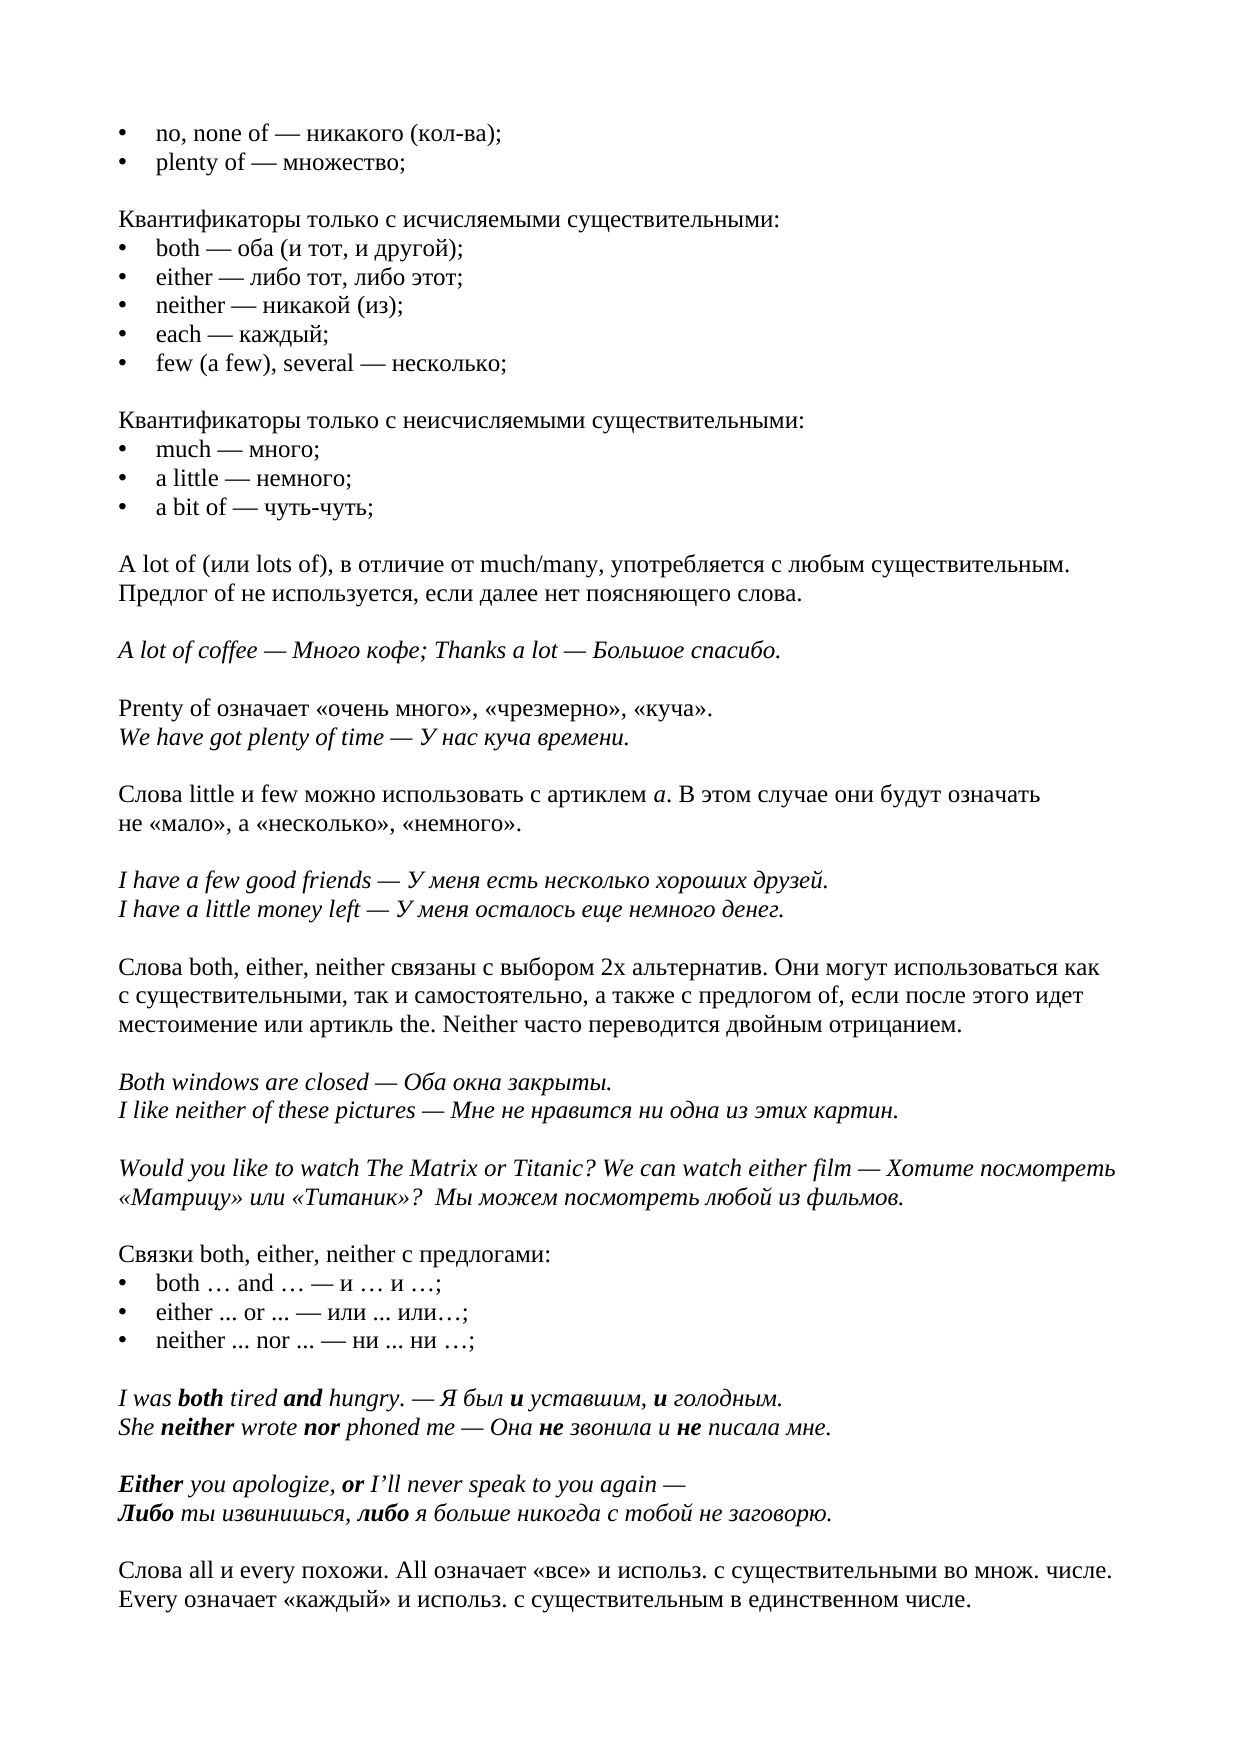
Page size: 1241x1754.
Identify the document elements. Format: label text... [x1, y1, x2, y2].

text A lot of (или lots of), в отличие от much/many, употребляется с любым существительным. [118, 549, 1122, 578]
list no, none of — никакого (кол-ва); [118, 118, 1122, 147]
text не «мало», а «несколько», «немного». [118, 808, 1122, 837]
list a bit of — чуть-чуть; [118, 492, 1122, 521]
list each — каждый; [118, 319, 1122, 348]
list a little — немного; [118, 463, 1122, 492]
text Would you like to watch The Matrix or Titanic? We can watch either film — Хотите посмотреть «Матрицу» или «Титаник»? Мы можем посмотреть любой из фильмов. [118, 1153, 1122, 1211]
list plenty of — множество; [118, 147, 1122, 176]
text Both windows are closed — Оба окна закрыты. [118, 1067, 1122, 1096]
text We have got plenty of time — У нас куча времени. [118, 722, 1122, 751]
text I have a little money left — У меня осталось еще немного денег. [118, 894, 1122, 923]
text I like neither of these pictures — Мне не нравится ни одна из этих картин. [118, 1096, 1122, 1124]
list neither — никакой (из); [118, 291, 1122, 319]
text She neither wrote nor phoned me — Она не звонила и не писала мне. [118, 1412, 1122, 1441]
text Квантификаторы только с исчисляемыми существительными: [118, 204, 1122, 233]
list either — либо тот, либо этот; [118, 262, 1122, 291]
text Квантификаторы только с неисчисляемыми существительными: [118, 406, 1122, 434]
text Либо ты извинишься, либо я больше никогда с тобой не заговорю. [118, 1498, 1122, 1527]
text Слова both, either, neither связаны с выбором 2х альтернатив. Они могут использоваться как [118, 952, 1122, 981]
text A lot of coffee — Много кофе; Thanks a lot — Большое спасибо. [118, 636, 1122, 664]
text I was both tired and hungry. — Я был и уставшим, и голодным. [118, 1383, 1122, 1412]
list both … and … — и … и …; [118, 1268, 1122, 1297]
text I have a few good friends — У меня есть несколько хороших друзей. [118, 866, 1122, 894]
text Предлог of не используется, если далее нет поясняющего слова. [118, 578, 1122, 607]
list either ... or ... — или ... или…; [118, 1297, 1122, 1326]
text Prenty of означает «очень много», «чрезмерно», «куча». [118, 693, 1122, 722]
list few (a few), several — несколько; [118, 348, 1122, 377]
text Связки both, either, neither с предлогами: [118, 1239, 1122, 1268]
list neither ... nor ... — ни ... ни …; [118, 1326, 1122, 1354]
text Either you apologize, or I’ll never speak to you again — [118, 1469, 1122, 1498]
text Слова little и few можно использовать с артиклем a. В этом случае они будут означать [118, 779, 1122, 808]
list much — много; [118, 434, 1122, 463]
text с существительными, так и самостоятельно, а также с предлогом of, если после этого идет местоимение или артикль the. Neither часто переводится двойным отрицанием. [118, 981, 1122, 1038]
text Слова all и every похожи. All означает «все» и использ. с существительными во множ. числе. Every означает «каждый» и использ. с существительным в единственном числе. [118, 1556, 1122, 1613]
list both — оба (и тот, и другой); [118, 233, 1122, 262]
